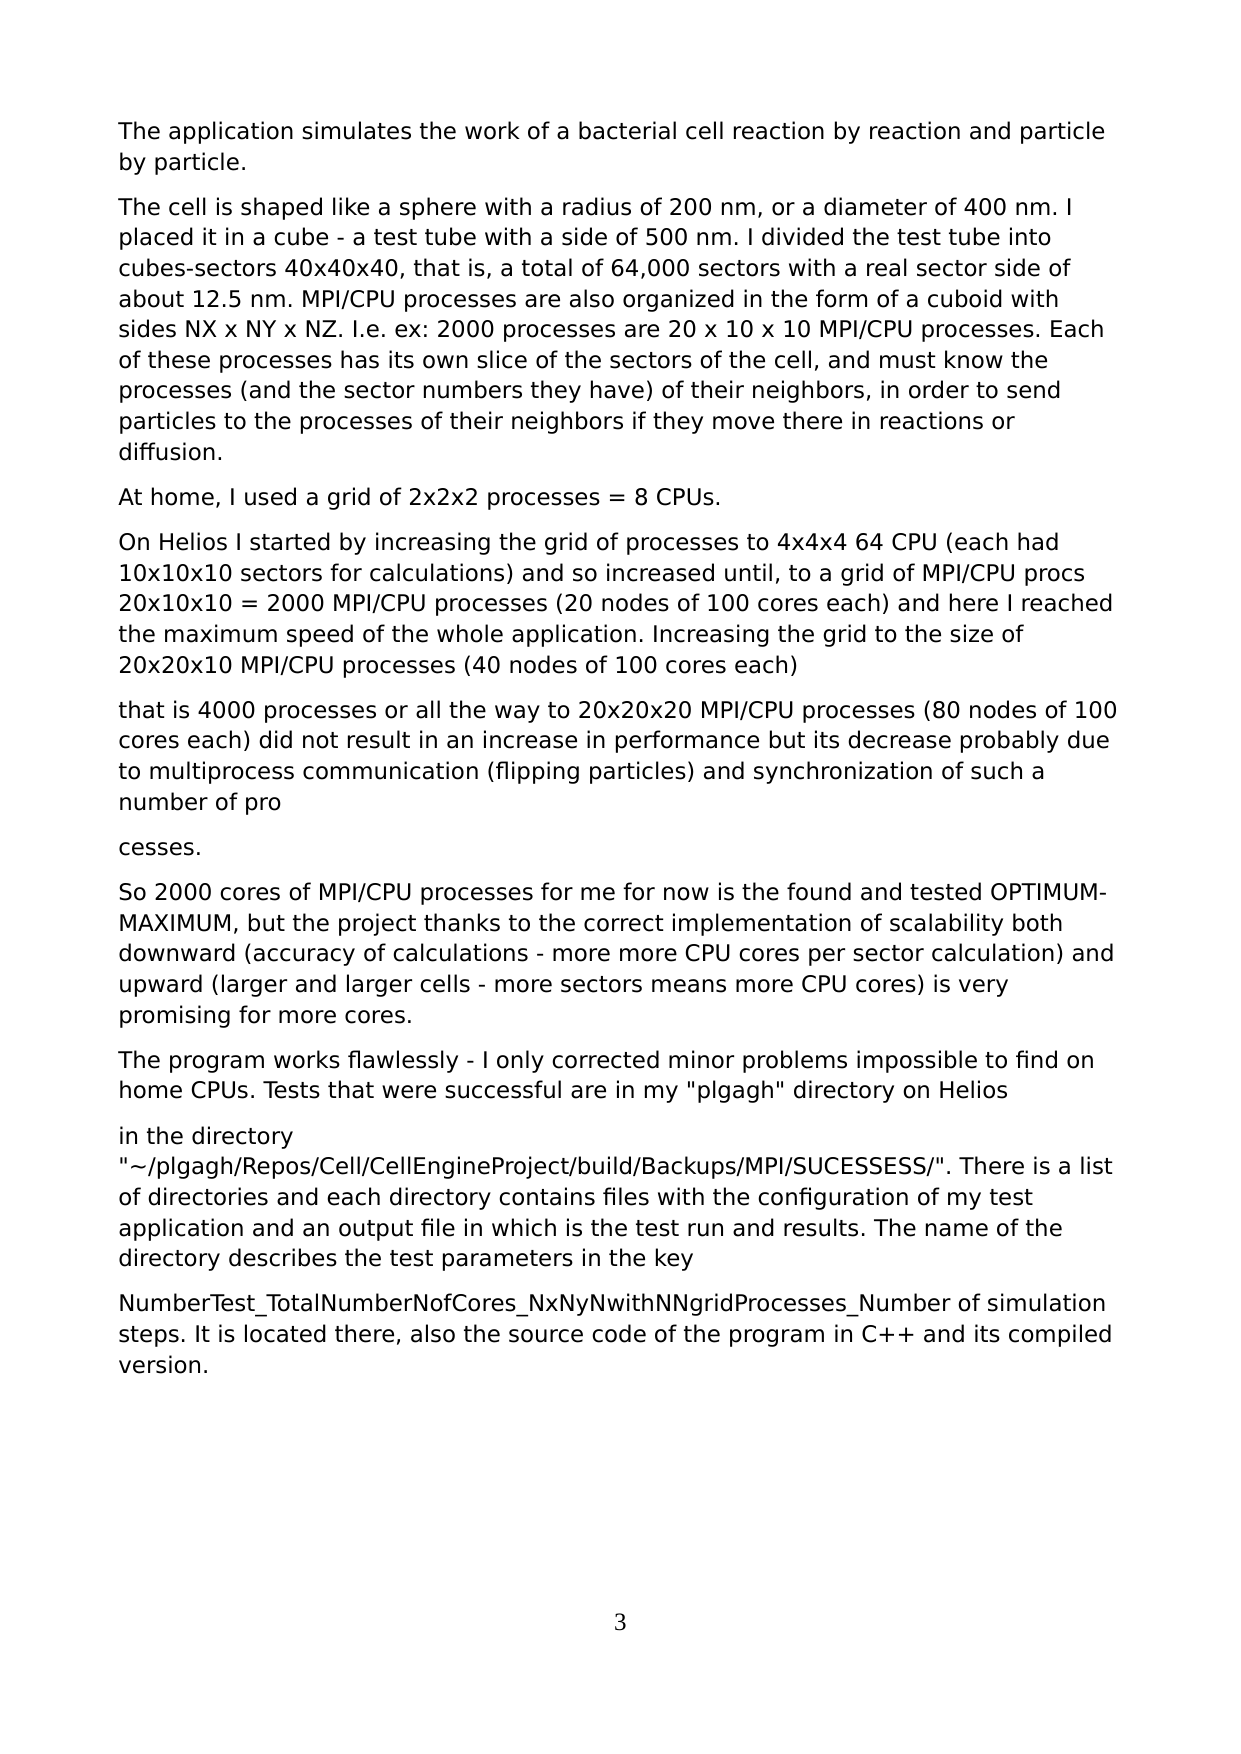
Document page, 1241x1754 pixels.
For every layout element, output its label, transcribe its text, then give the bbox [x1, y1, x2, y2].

text NumberTest_TotalNumberNofCores_NxNyNwithNNgridProcesses_Number of simulation steps. It is located there, also the source code of the program in C++ and its compiled version. [118, 1291, 1122, 1378]
text that is 4000 processes or all the way to 20x20x20 MPI/CPU processes (80 nodes of 100 cores each) did not result in an increase in performance but its decrease probably due to multiprocess communication (flipping particles) and synchronization of such a number of pro [118, 697, 1122, 816]
text On Helios I started by increasing the grid of processes to 4x4x4 64 CPU (each had 10x10x10 sectors for calculations) and so increased until, to a grid of MPI/CPU procs 20x10x10 = 2000 MPI/CPU processes (20 nodes of 100 cores each) and here I reached the maximum speed of the whole application. Increasing the grid to the size of 20x20x10 MPI/CPU processes (40 nodes of 100 cores each) [118, 529, 1122, 678]
text The application simulates the work of a bacterial cell reaction by reaction and particle by particle. [118, 118, 1122, 175]
text The program works flawlessly - I only corrected minor problems impossible to find on home CPUs. Tests that were successful are in my "plgagh" directory on Helios [118, 1047, 1122, 1104]
text At home, I used a grid of 2x2x2 processes = 8 CPUs. [118, 484, 1122, 511]
text The cell is shaped like a sphere with a radius of 200 nm, or a diameter of 400 nm. I placed it in a cube - a test tube with a side of 500 nm. I divided the test tube into cubes-sectors 40x40x40, that is, a total of 64,000 sectors with a real sector side of about 12.5 nm. MPI/CPU processes are also organized in the form of a cuboid with sides NX x NY x NZ. I.e. ex: 2000 processes are 20 x 10 x 10 MPI/CPU processes. Each of these processes has its own slice of the sectors of the cell, and must know the processes (and the sector numbers they have) of their neighbors, in order to send particles to the processes of their neighbors if they move there in reactions or diffusion. [118, 194, 1122, 466]
text in the directory "~/plgagh/Repos/Cell/CellEngineProject/build/Backups/MPI/SUCESSESS/". There is a list of directories and each directory contains files with the configuration of my test application and an output file in which is the test run and results. The name of the directory describes the test parameters in the key [118, 1123, 1122, 1272]
text cesses. [118, 834, 1122, 861]
text So 2000 cores of MPI/CPU processes for me for now is the found and tested OPTIMUM-MAXIMUM, but the project thanks to the correct implementation of scalability both downward (accuracy of calculations - more more CPU cores per sector calculation) and upward (larger and larger cells - more sectors means more CPU cores) is very promising for more cores. [118, 879, 1122, 1028]
